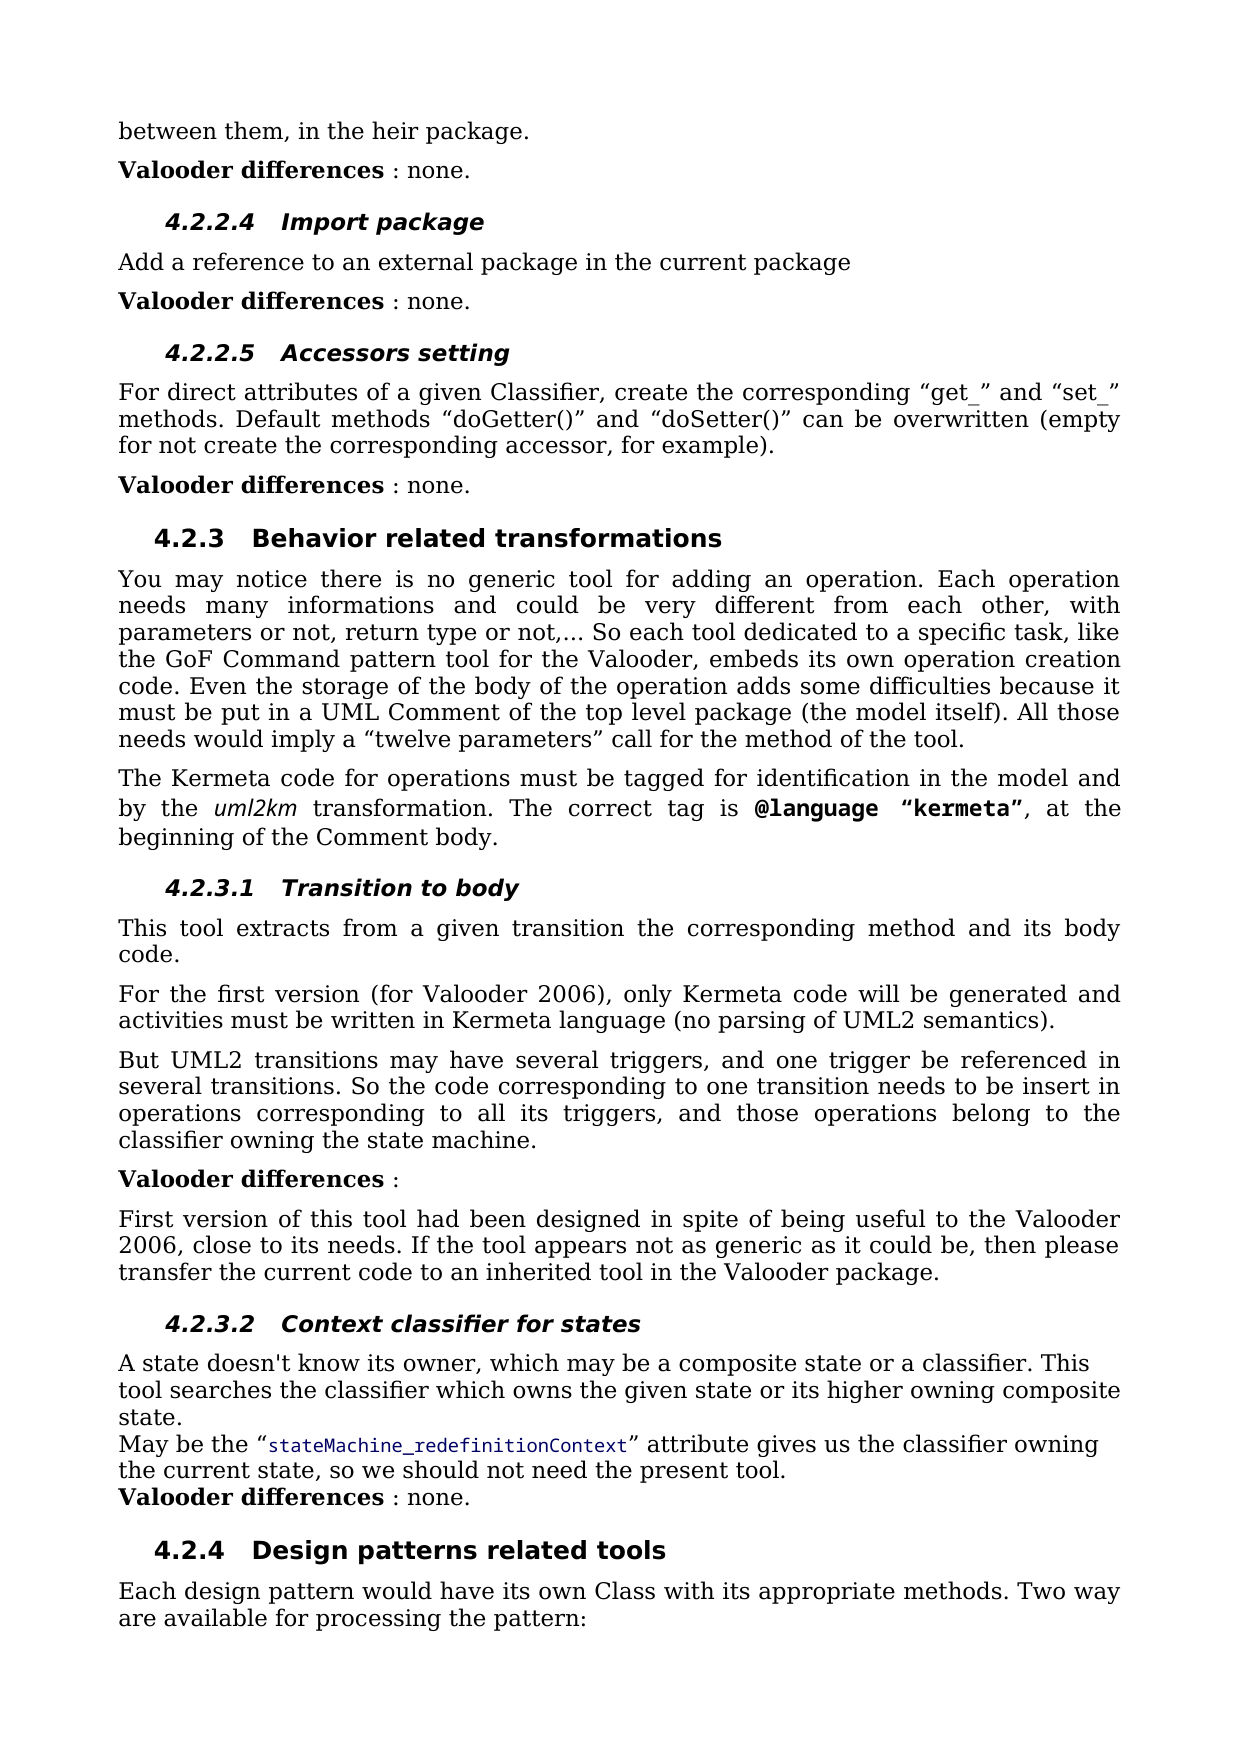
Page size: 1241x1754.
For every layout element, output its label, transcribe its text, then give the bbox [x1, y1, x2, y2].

subtitle Import package [165, 209, 1122, 236]
text Valooder differences : none. [118, 472, 1122, 499]
subtitle Behavior related transformations [153, 524, 1122, 553]
text Add a reference to an external package in the current package [118, 249, 1122, 275]
text Valooder differences : none. [118, 157, 1122, 184]
text But UML2 transitions may have several triggers, and one trigger be referenced in several transitions. So the code corresponding to one transition needs to be insert in operations corresponding to all its triggers, and those operations belong to the classifier owning the state machine. [118, 1047, 1122, 1154]
text between them, in the heir package. [118, 118, 1122, 145]
text May be the “stateMachine_redefinitionContext” attribute gives us the classifier owning the current state, so we should not need the present tool. [118, 1431, 1122, 1484]
text The Kermeta code for operations must be tagged for identification in the model and by the uml2km transformation. The correct tag is @language “kermeta”, at the beginning of the Comment body. [118, 766, 1122, 850]
text A state doesn't know its owner, which may be a composite state or a classifier. This tool searches the classifier which owns the given state or its higher owning composite state. [118, 1350, 1122, 1431]
subtitle Accessors setting [165, 340, 1122, 367]
text First version of this tool had been designed in spite of being useful to the Valooder 2006, close to its needs. If the tool appears not as generic as it could be, then please transfer the current code to an inherited tool in the Valooder package. [118, 1206, 1122, 1286]
text Valooder differences : [118, 1166, 1122, 1193]
subtitle Design patterns related tools [153, 1536, 1122, 1566]
text Valooder differences : none. [118, 1484, 1122, 1511]
text Valooder differences : none. [118, 288, 1122, 315]
text Each design pattern would have its own Class with its appropriate methods. Two way are available for processing the pattern: [118, 1578, 1122, 1632]
subtitle Transition to body [165, 875, 1122, 902]
text This tool extracts from a given transition the corresponding method and its body code. [118, 915, 1122, 968]
subtitle Context classifier for states [165, 1311, 1122, 1338]
text For direct attributes of a given Classifier, create the corresponding “get_” and “set_” methods. Default methods “doGetter()” and “doSetter()” can be overwritten (empty for not create the corresponding accessor, for example). [118, 379, 1122, 459]
text You may notice there is no generic tool for adding an operation. Each operation needs many informations and could be very different from each other, with parameters or not, return type or not,... So each tool dedicated to a specific task, like the GoF Command pattern tool for the Valooder, embeds its own operation creation code. Even the storage of the body of the operation adds some difficulties because it must be put in a UML Comment of the top level package (the model itself). All those needs would imply a “twelve parameters” call for the method of the tool. [118, 566, 1122, 753]
text For the first version (for Valooder 2006), only Kermeta code will be generated and activities must be written in Kermeta language (no parsing of UML2 semantics). [118, 981, 1122, 1034]
